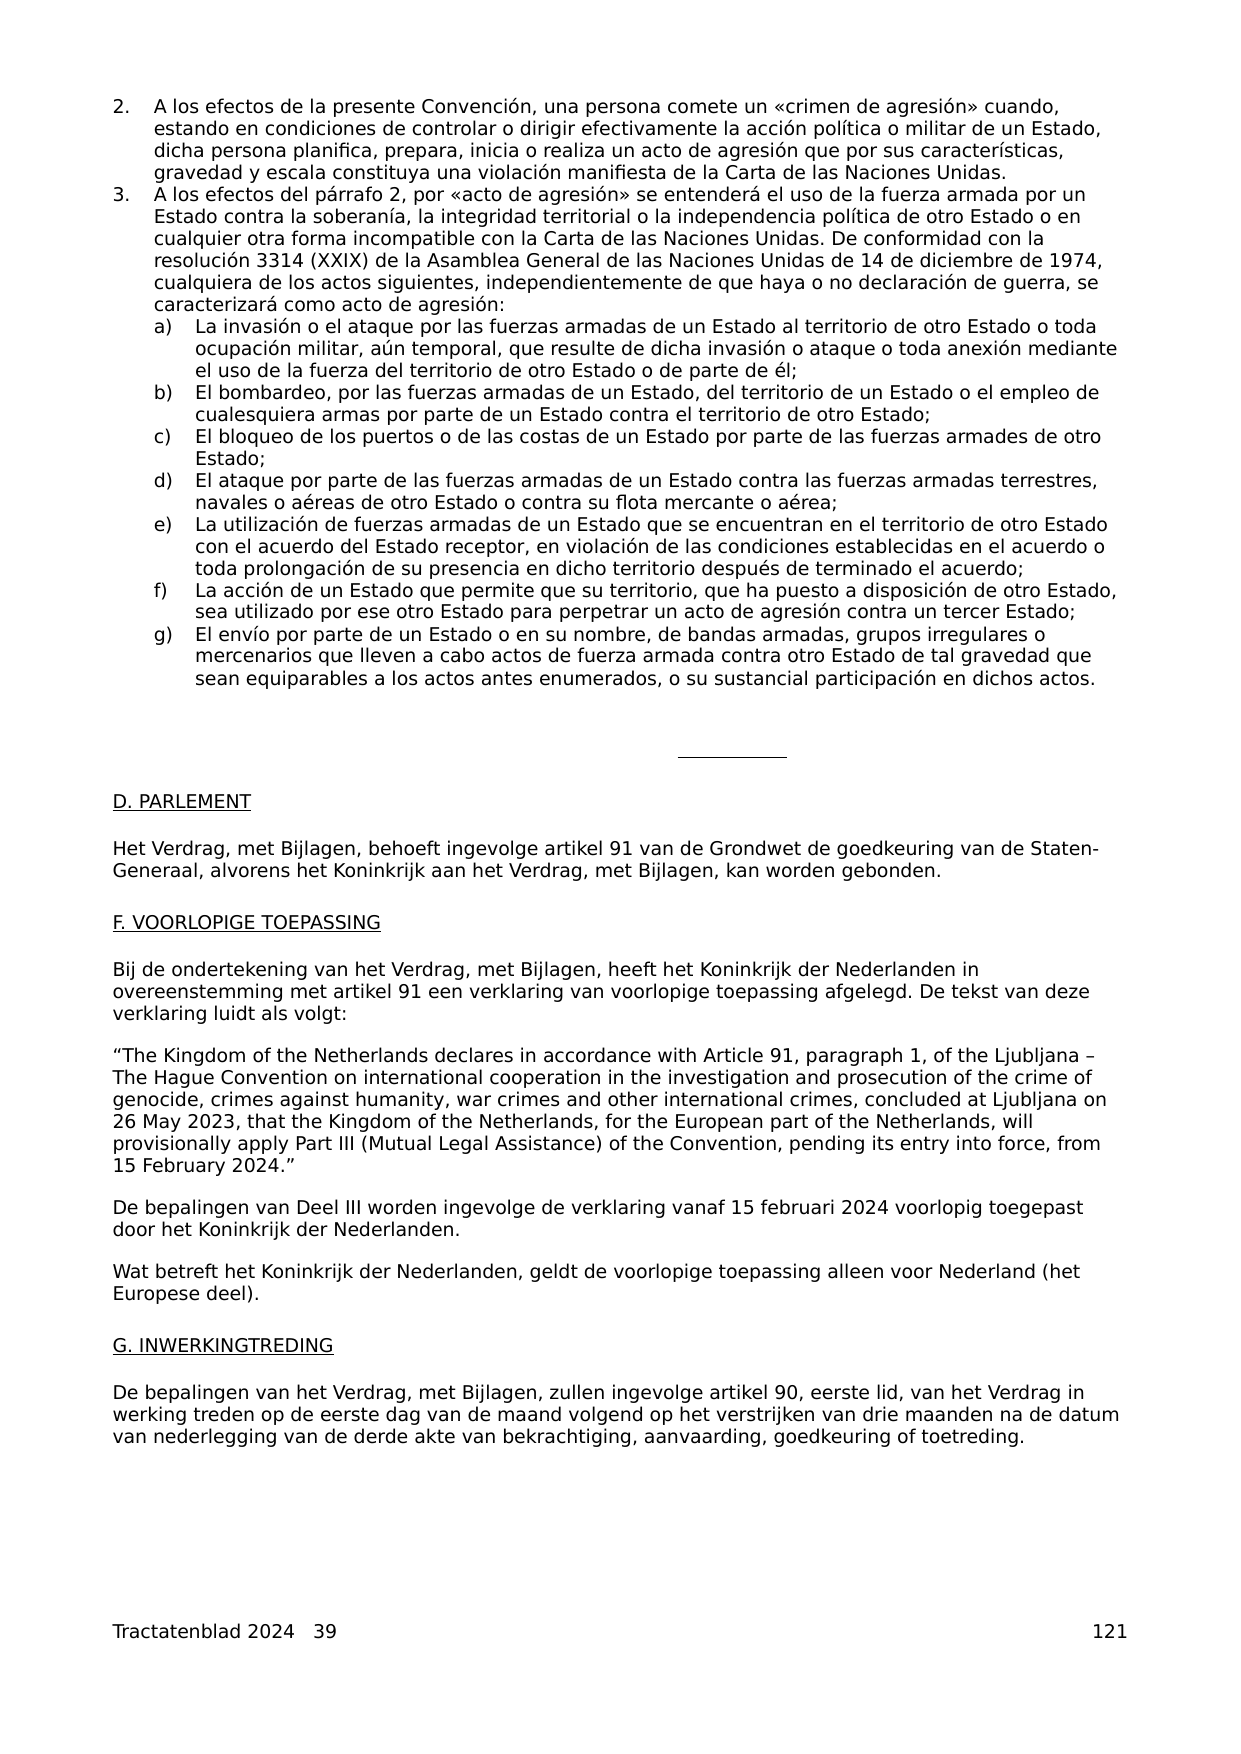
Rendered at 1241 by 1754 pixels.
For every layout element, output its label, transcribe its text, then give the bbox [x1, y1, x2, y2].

subtitle D. PARLEMENT [112, 791, 1128, 813]
subtitle F. VOORLOPIGE TOEPASSING [112, 912, 1128, 934]
text De bepalingen van Deel III worden ingevolge de verklaring vanaf 15 februari 2024 voorlopig toegepast door het Koninkrijk der Nederlanden. [112, 1197, 1128, 1241]
text Het Verdrag, met Bijlagen, behoeft ingevolge artikel 91 van de Grondwet de goedkeuring van de Staten-Generaal, alvorens het Koninkrijk aan het Verdrag, met Bijlagen, kan worden gebonden. [112, 838, 1128, 882]
text g) El envío por parte de un Estado o en su nombre, de bandas armadas, grupos irregulares o mercenarios que lleven a cabo actos de fuerza armada contra otro Estado de tal gravedad que sean equiparables a los actos antes enumerados, o su sustancial participación en dichos actos. [153, 623, 1128, 689]
text Wat betreft het Koninkrijk der Nederlanden, geldt de voorlopige toepassing alleen voor Nederland (het Europese deel). [112, 1261, 1128, 1305]
text Bij de ondertekening van het Verdrag, met Bijlagen, heeft het Koninkrijk der Nederlanden in overeenstemming met artikel 91 een verklaring van voorlopige toepassing afgelegd. De tekst van deze verklaring luidt als volgt: [112, 959, 1128, 1025]
text e) La utilización de fuerzas armadas de un Estado que se encuentran en el territorio de otro Estado con el acuerdo del Estado receptor, en violación de las condiciones establecidas en el acuerdo o toda prolongación de su presencia en dicho territorio después de terminado el acuerdo; [153, 513, 1128, 579]
text 3. A los efectos del párrafo 2, por «acto de agresión» se entenderá el uso de la fuerza armada por un Estado contra la soberanía, la integridad territorial o la independencia política de otro Estado o en cualquier otra forma incompatible con la Carta de las Naciones Unidas. De conformidad con la resolución 3314 (XXIX) de la Asamblea General de las Naciones Unidas de 14 de diciembre de 1974, cualquiera de los actos siguientes, independientemente de que haya o no declaración de guerra, se caracterizará como acto de agresión: [112, 184, 1128, 316]
text f) La acción de un Estado que permite que su territorio, que ha puesto a disposición de otro Estado, sea utilizado por ese otro Estado para perpetrar un acto de agresión contra un tercer Estado; [153, 579, 1128, 623]
text d) El ataque por parte de las fuerzas armadas de un Estado contra las fuerzas armadas terrestres, navales o aéreas de otro Estado o contra su flota mercante o aérea; [153, 469, 1128, 513]
text c) El bloqueo de los puertos o de las costas de un Estado por parte de las fuerzas armades de otro Estado; [153, 426, 1128, 469]
text “The Kingdom of the Netherlands declares in accordance with Article 91, paragraph 1, of the Ljubljana – The Hague Convention on international cooperation in the investigation and prosecution of the crime of genocide, crimes against humanity, war crimes and other international crimes, concluded at Ljubljana on 26 May 2023, that the Kingdom of the Netherlands, for the European part of the Netherlands, will provisionally apply Part III (Mutual Legal Assistance) of the Convention, pending its entry into force, from 15 February 2024.” [112, 1045, 1128, 1177]
text De bepalingen van het Verdrag, met Bijlagen, zullen ingevolge artikel 90, eerste lid, van het Verdrag in werking treden op de eerste dag van de maand volgend op het verstrijken van drie maanden na de datum van nederlegging van de derde akte van bekrachtiging, aanvaarding, goedkeuring of toetreding. [112, 1382, 1128, 1448]
text 2. A los efectos de la presente Convención, una persona comete un «crimen de agresión» cuando, estando en condiciones de controlar o dirigir efectivamente la acción política o militar de un Estado, dicha persona planifica, prepara, inicia o realiza un acto de agresión que por sus características, gravedad y escala constituya una violación manifiesta de la Carta de las Naciones Unidas. [112, 96, 1128, 184]
text b) El bombardeo, por las fuerzas armadas de un Estado, del territorio de un Estado o el empleo de cualesquiera armas por parte de un Estado contra el territorio de otro Estado; [153, 382, 1128, 426]
subtitle G. INWERKINGTREDING [112, 1335, 1128, 1357]
text a) La invasión o el ataque por las fuerzas armadas de un Estado al territorio de otro Estado o toda ocupación militar, aún temporal, que resulte de dicha invasión o ataque o toda anexión mediante el uso de la fuerza del territorio de otro Estado o de parte de él; [153, 316, 1128, 382]
